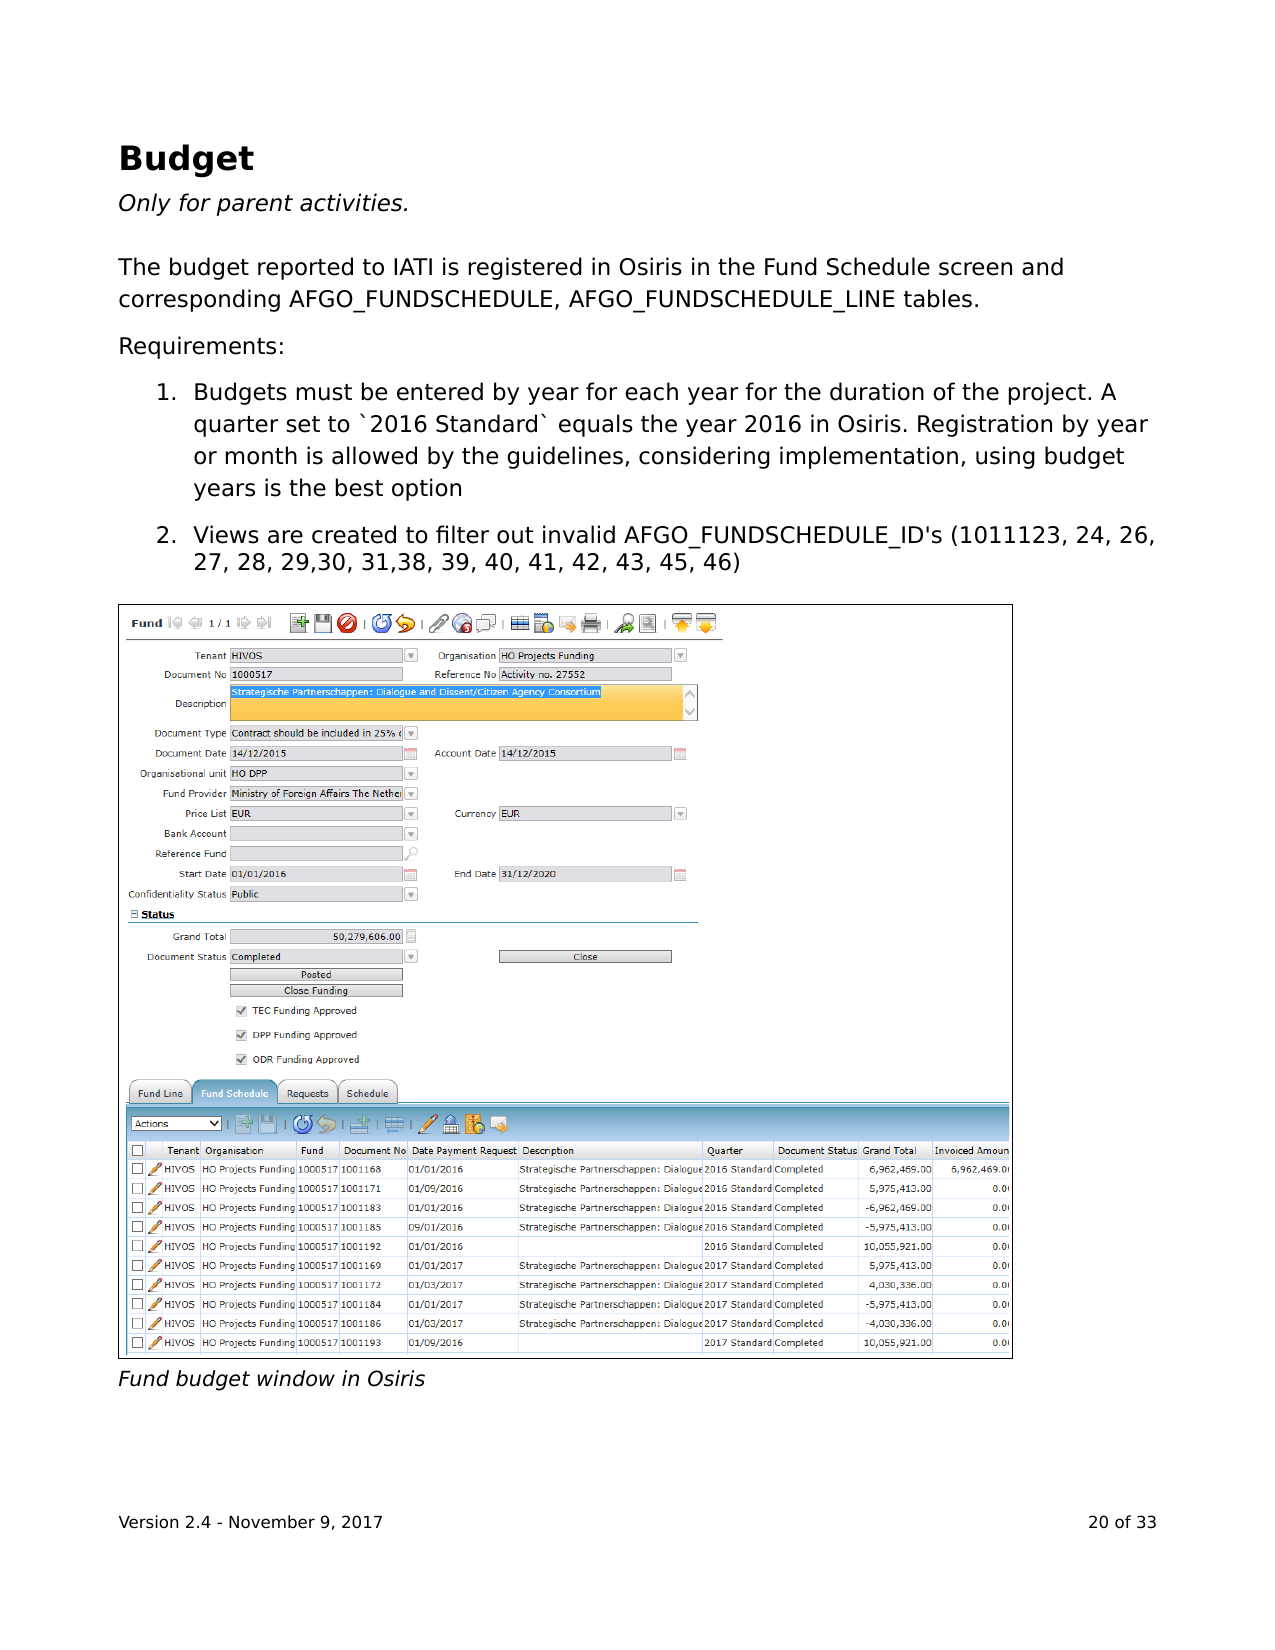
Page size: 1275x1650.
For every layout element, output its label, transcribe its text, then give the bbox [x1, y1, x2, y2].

list Views are created to filter out invalid AFGO_FUNDSCHEDULE_ID's (1011123, 24, 26, 27, 28, 29,30, 31,38, 39, 40, 41, 42, 43, 45, 46) [156, 522, 1157, 575]
subtitle Budget [118, 139, 1157, 178]
picture [121, 606, 1010, 1355]
text Fund budget window in Osiris [118, 1367, 1157, 1391]
text Requirements: [118, 333, 1157, 360]
list Budgets must be entered by year for each year for the duration of the project. A quarter set to `2016 Standard` equals the year 2016 in Osiris. Registration by year or month is allowed by the guidelines, considering implementation, using budget years is the best option [156, 379, 1157, 502]
text Only for parent activities. The budget reported to IATI is registered in Osiris in the Fund Schedule screen and corresponding AFGO_FUNDSCHEDULE, AFGO_FUNDSCHEDULE_LINE tables. [118, 191, 1157, 313]
